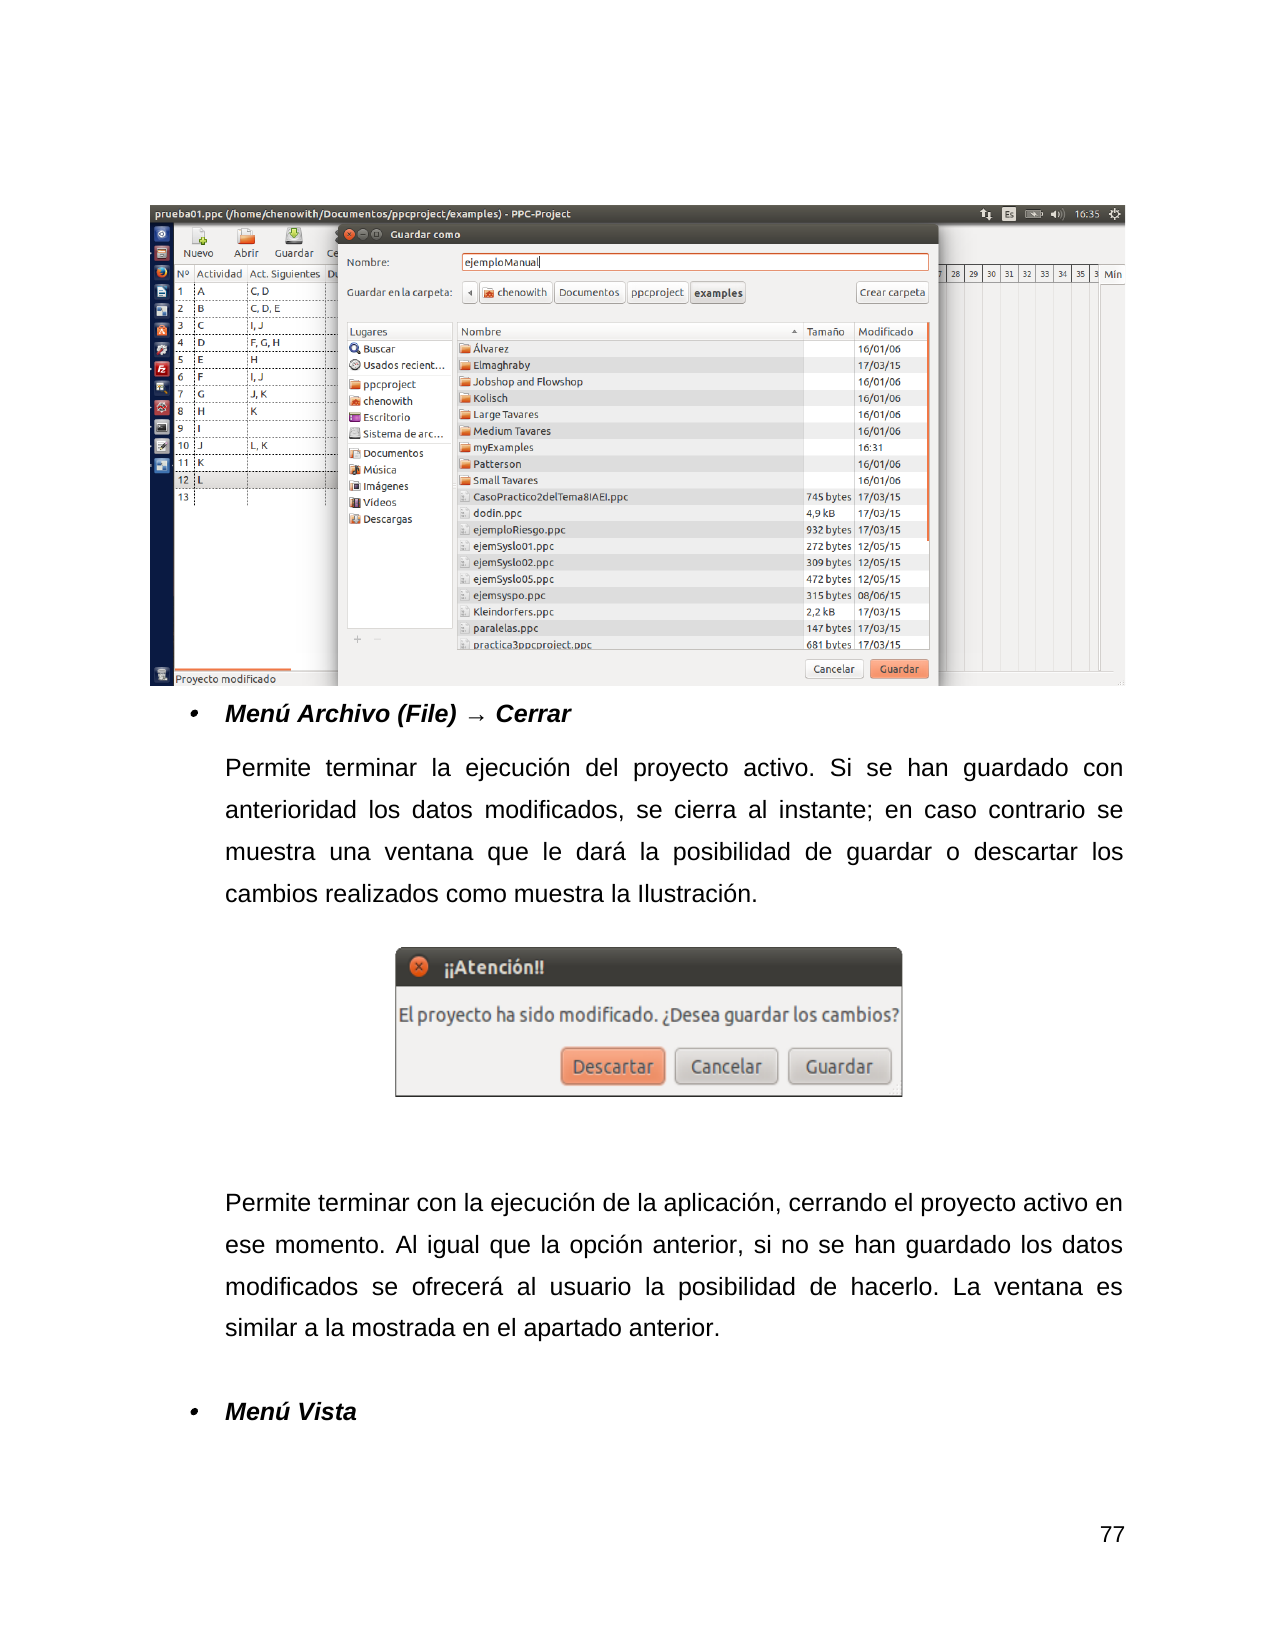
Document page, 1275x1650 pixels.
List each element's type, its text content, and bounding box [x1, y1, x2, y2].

picture [150, 205, 1125, 686]
list Menú Archivo (File) → Cerrar [187, 686, 1125, 727]
picture [395, 947, 903, 1097]
list Menú Vista [187, 1398, 1125, 1426]
list Permite terminar con la ejecución de la aplicación, cerrando el proyecto activo en ese momento. Al igual que la opción anterior, si no se han guardado los datos modificados se ofrecerá al usuario la posibilidad de hacerlo. La ventana es similar a la mostrada en el apartado anterior. [187, 1188, 1125, 1342]
list Permite terminar la ejecución del proyecto activo. Si se han guardado con anterioridad los datos modificados, se cierra al instante; en caso contrario se muestra una ventana que le dará la posibilidad de guardar o descartar los cambios realizados como muestra la Ilustración. [187, 754, 1125, 907]
